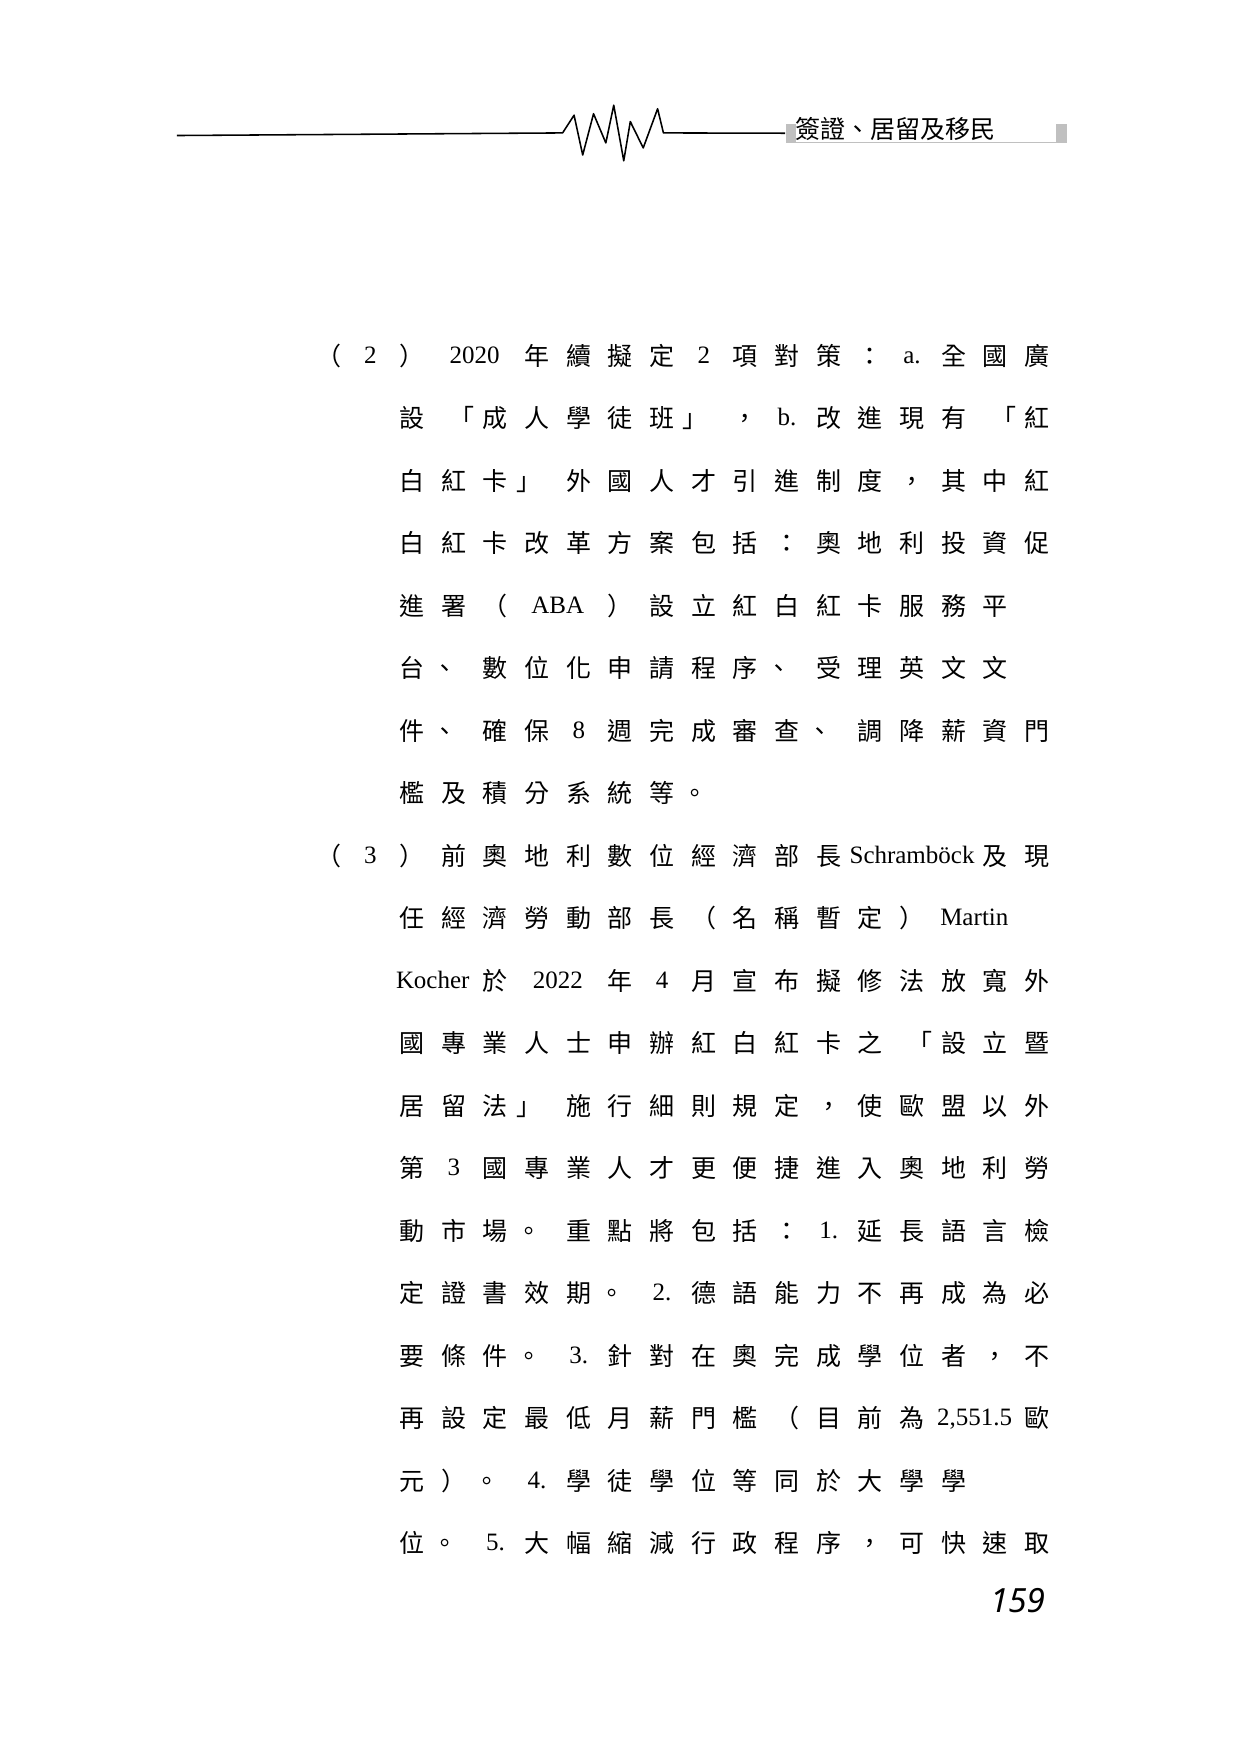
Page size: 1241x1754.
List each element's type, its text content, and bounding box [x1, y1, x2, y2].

text （3）前奧地利數位經濟部長Schramböck及現任經濟勞動部長（名稱暫定）Martin Kocher於2022年4月宣布擬修法放寬外國專業人士申辦紅白紅卡之「設立暨居留法」施行細則規定，使歐盟以外第3國專業人才更便捷進入奧地利勞動市場。重點將包括：1.延長語言檢定證書效期。2.德語能力不再成為必要條件。3.針對在奧完成學位者，不再設定最低月薪門檻（目前為2,551.5歐元）。4.學徒學位等同於大學學位。5.大幅縮減行政程序，可快速取 [306, 813, 1058, 1563]
text （2）2020年續擬定2項對策：a.全國廣設「成人學徒班」，b.改進現有「紅白紅卡」外國人才引進制度，其中紅白紅卡改革方案包括：奧地利投資促進署（ABA）設立紅白紅卡服務平台、數位化申請程序、受理英文文件、確保8週完成審查、調降薪資門檻及積分系統等。 [306, 313, 1058, 813]
